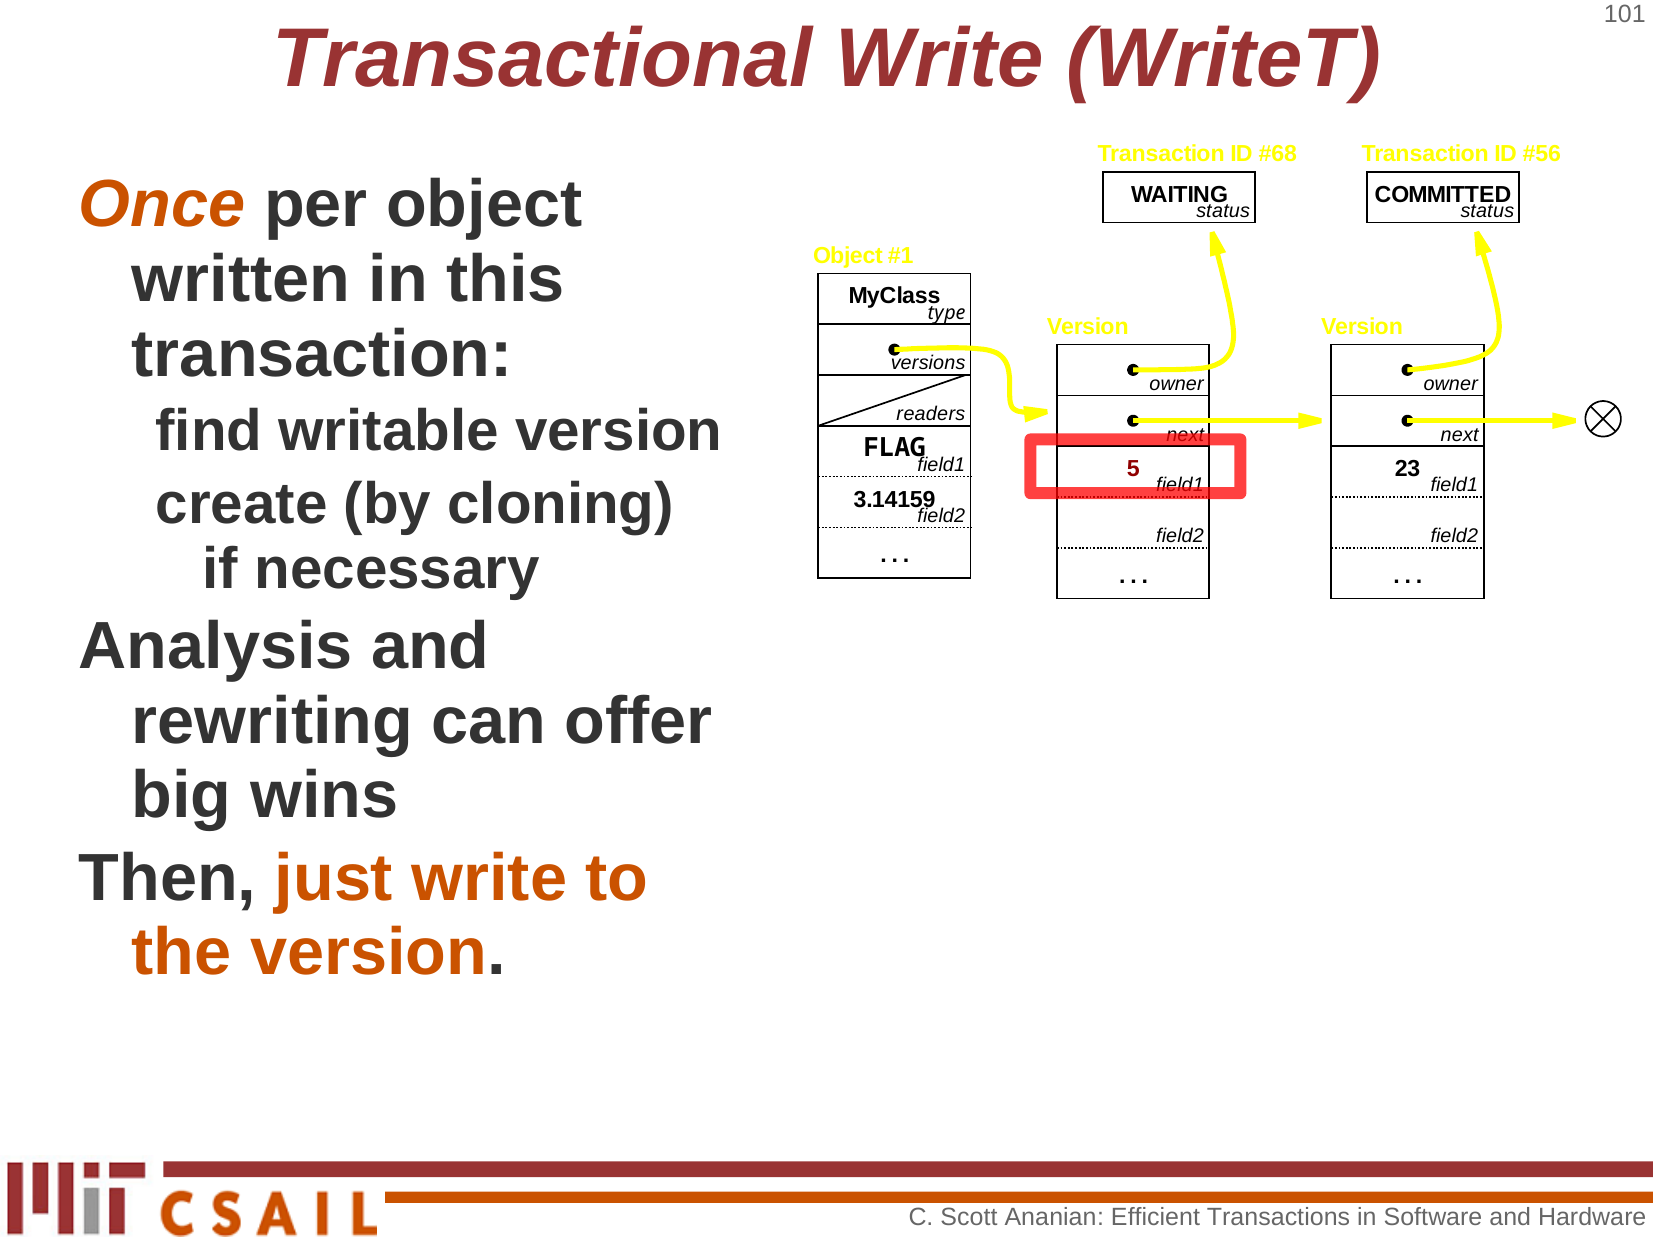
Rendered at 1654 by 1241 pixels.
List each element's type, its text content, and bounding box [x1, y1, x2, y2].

list Once per object written in this transaction: find writable version create (by cloning) if necessary Analysis and rewriting can offer big wins Then, just write to the version. [61, 166, 726, 1147]
picture [0, 1155, 377, 1237]
title Transactional Write (WriteT) [121, 0, 1534, 115]
picture [756, 79, 1653, 650]
